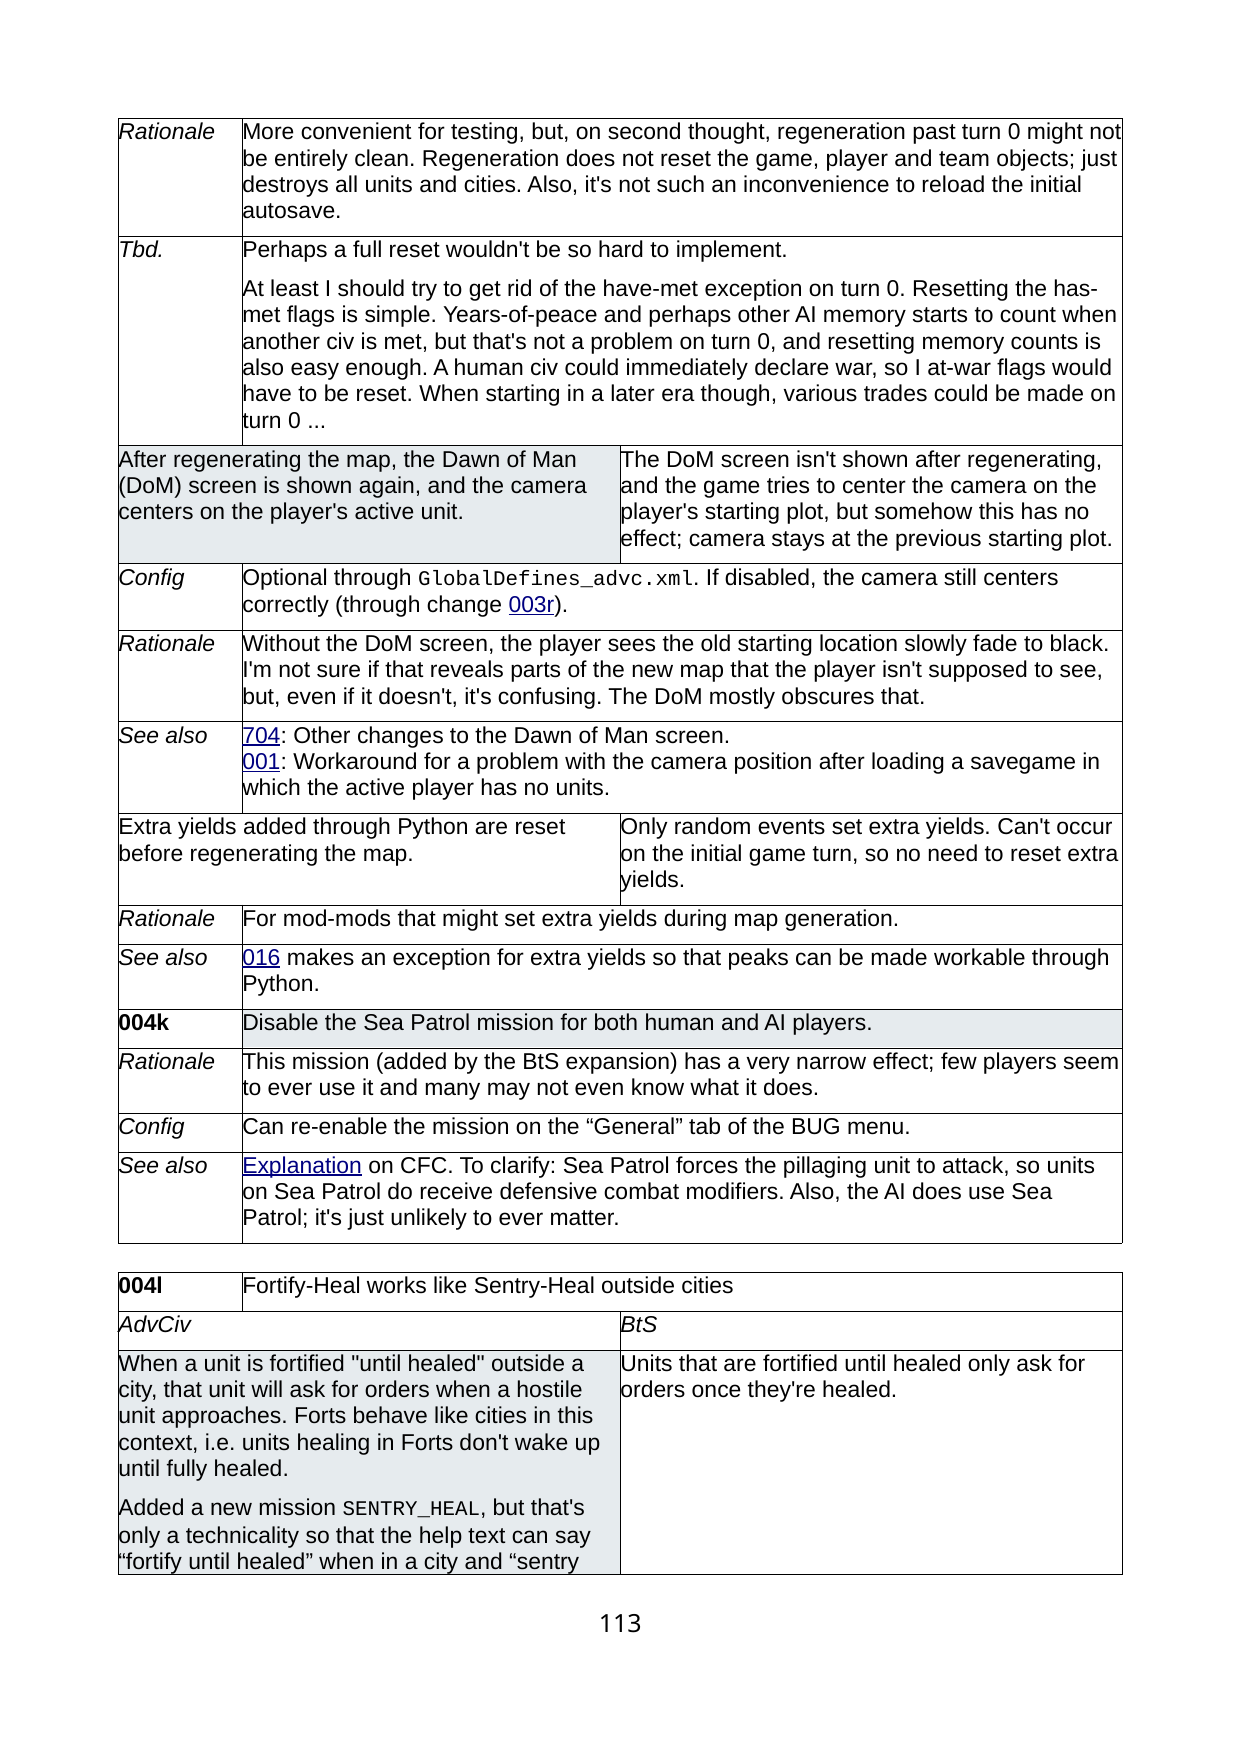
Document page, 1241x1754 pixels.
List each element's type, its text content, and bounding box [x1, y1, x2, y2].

table_cell See also [119, 1153, 242, 1243]
table_cell See also [119, 722, 242, 813]
table_cell See also [119, 945, 242, 1009]
table_header Fortify-Heal works like Sentry-Heal outside cities [243, 1273, 1122, 1311]
table_cell Optional through GlobalDefines_advc.xml. If disabled, the camera still centers correctly (through change 003r). [243, 564, 1122, 630]
table_cell Rationale [119, 631, 242, 721]
table_cell Rationale [119, 1049, 242, 1113]
table_cell After regenerating the map, the Dawn of Man (DoM) screen is shown again, and the camera centers on the player's active unit. [119, 446, 620, 563]
table_cell BtS [621, 1312, 1122, 1350]
table_cell 704: Other changes to the Dawn of Man screen. 001: Workaround for a problem with the camera position after loading a savegame in which the active player has no units. [243, 722, 1122, 813]
table_cell 004k [119, 1010, 242, 1047]
table_cell This mission (added by the BtS expansion) has a very narrow effect; few players seem to ever use it and many may not even know what it does. [243, 1049, 1122, 1113]
table_cell More convenient for testing, but, on second thought, regeneration past turn 0 might not be entirely clean. Regeneration does not reset the game, player and team objects; just destroys all units and cities. Also, it's not such an inconvenience to reload the initial autosave. [243, 119, 1122, 236]
table_header 004l [119, 1273, 242, 1311]
table_cell Only random events set extra yields. Can't occur on the initial game turn, so no need to reset extra yields. [621, 814, 1122, 904]
table_cell Rationale [119, 906, 242, 943]
table_cell When a unit is fortified "until healed" outside a city, that unit will ask for orders when a hostile unit approaches. Forts behave like cities in this context, i.e. units healing in Forts don't wake up until fully healed. Added a new mission SENTRY_HEAL, but that's only a technicality so that the help text can say “fortify until healed” when in a city and “sentry [119, 1351, 620, 1574]
table_cell AdvCiv [119, 1312, 620, 1350]
table_cell Disable the Sea Patrol mission for both human and AI players. [243, 1010, 1122, 1047]
table_cell Can re-enable the mission on the “General” tab of the BUG menu. [243, 1114, 1122, 1152]
table_cell Extra yields added through Python are reset before regenerating the map. [119, 814, 620, 904]
table_cell Perhaps a full reset wouldn't be so hard to implement. At least I should try to get rid of the have-met exception on turn 0. Resetting the has-met flags is simple. Years-of-peace and perhaps other AI memory starts to count when another civ is met, but that's not a problem on turn 0, and resetting memory counts is also easy enough. A human civ could immediately declare war, so I at-war flags would have to be reset. When starting in a later era though, various trades could be made on turn 0 ... [243, 237, 1122, 445]
table_cell Rationale [119, 119, 242, 236]
table_cell Units that are fortified until healed only ask for orders once they're healed. [621, 1351, 1122, 1574]
table_cell Tbd. [119, 237, 242, 445]
table_cell Explanation on CFC. To clarify: Sea Patrol forces the pillaging unit to attack, so units on Sea Patrol do receive defensive combat modifiers. Also, the AI does use Sea Patrol; it's just unlikely to ever matter. [243, 1153, 1122, 1243]
table_cell 016 makes an exception for extra yields so that peaks can be made workable through Python. [243, 945, 1122, 1009]
table_cell The DoM screen isn't shown after regenerating, and the game tries to center the camera on the player's starting plot, but somehow this has no effect; camera stays at the previous starting plot. [621, 446, 1122, 563]
table_cell Config [119, 1114, 242, 1152]
table_cell Without the DoM screen, the player sees the old starting location slowly fade to black. I'm not sure if that reveals parts of the new map that the player isn't supposed to see, but, even if it doesn't, it's confusing. The DoM mostly obscures that. [243, 631, 1122, 721]
table_cell For mod-mods that might set extra yields during map generation. [243, 906, 1122, 943]
table_cell Config [119, 564, 242, 630]
